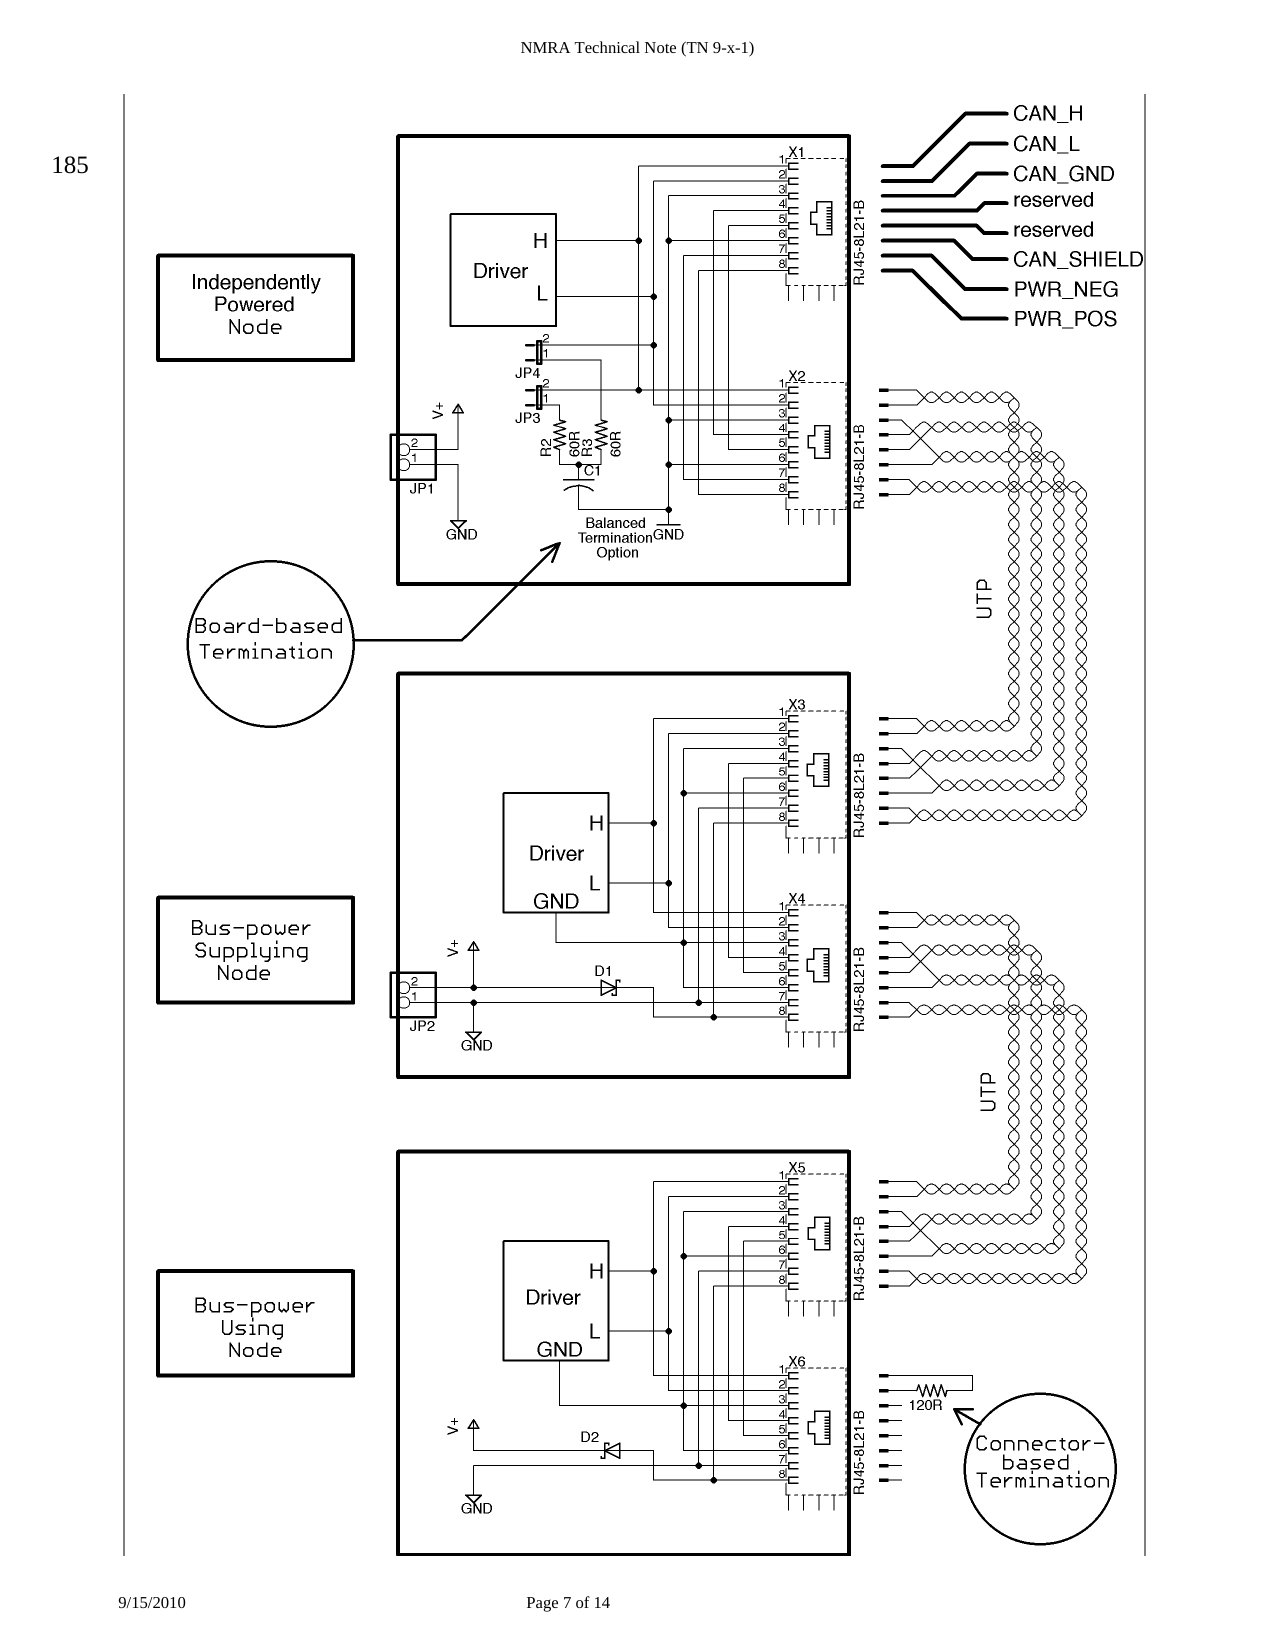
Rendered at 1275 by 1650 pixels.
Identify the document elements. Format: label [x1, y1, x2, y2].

picture [122, 94, 1153, 1556]
